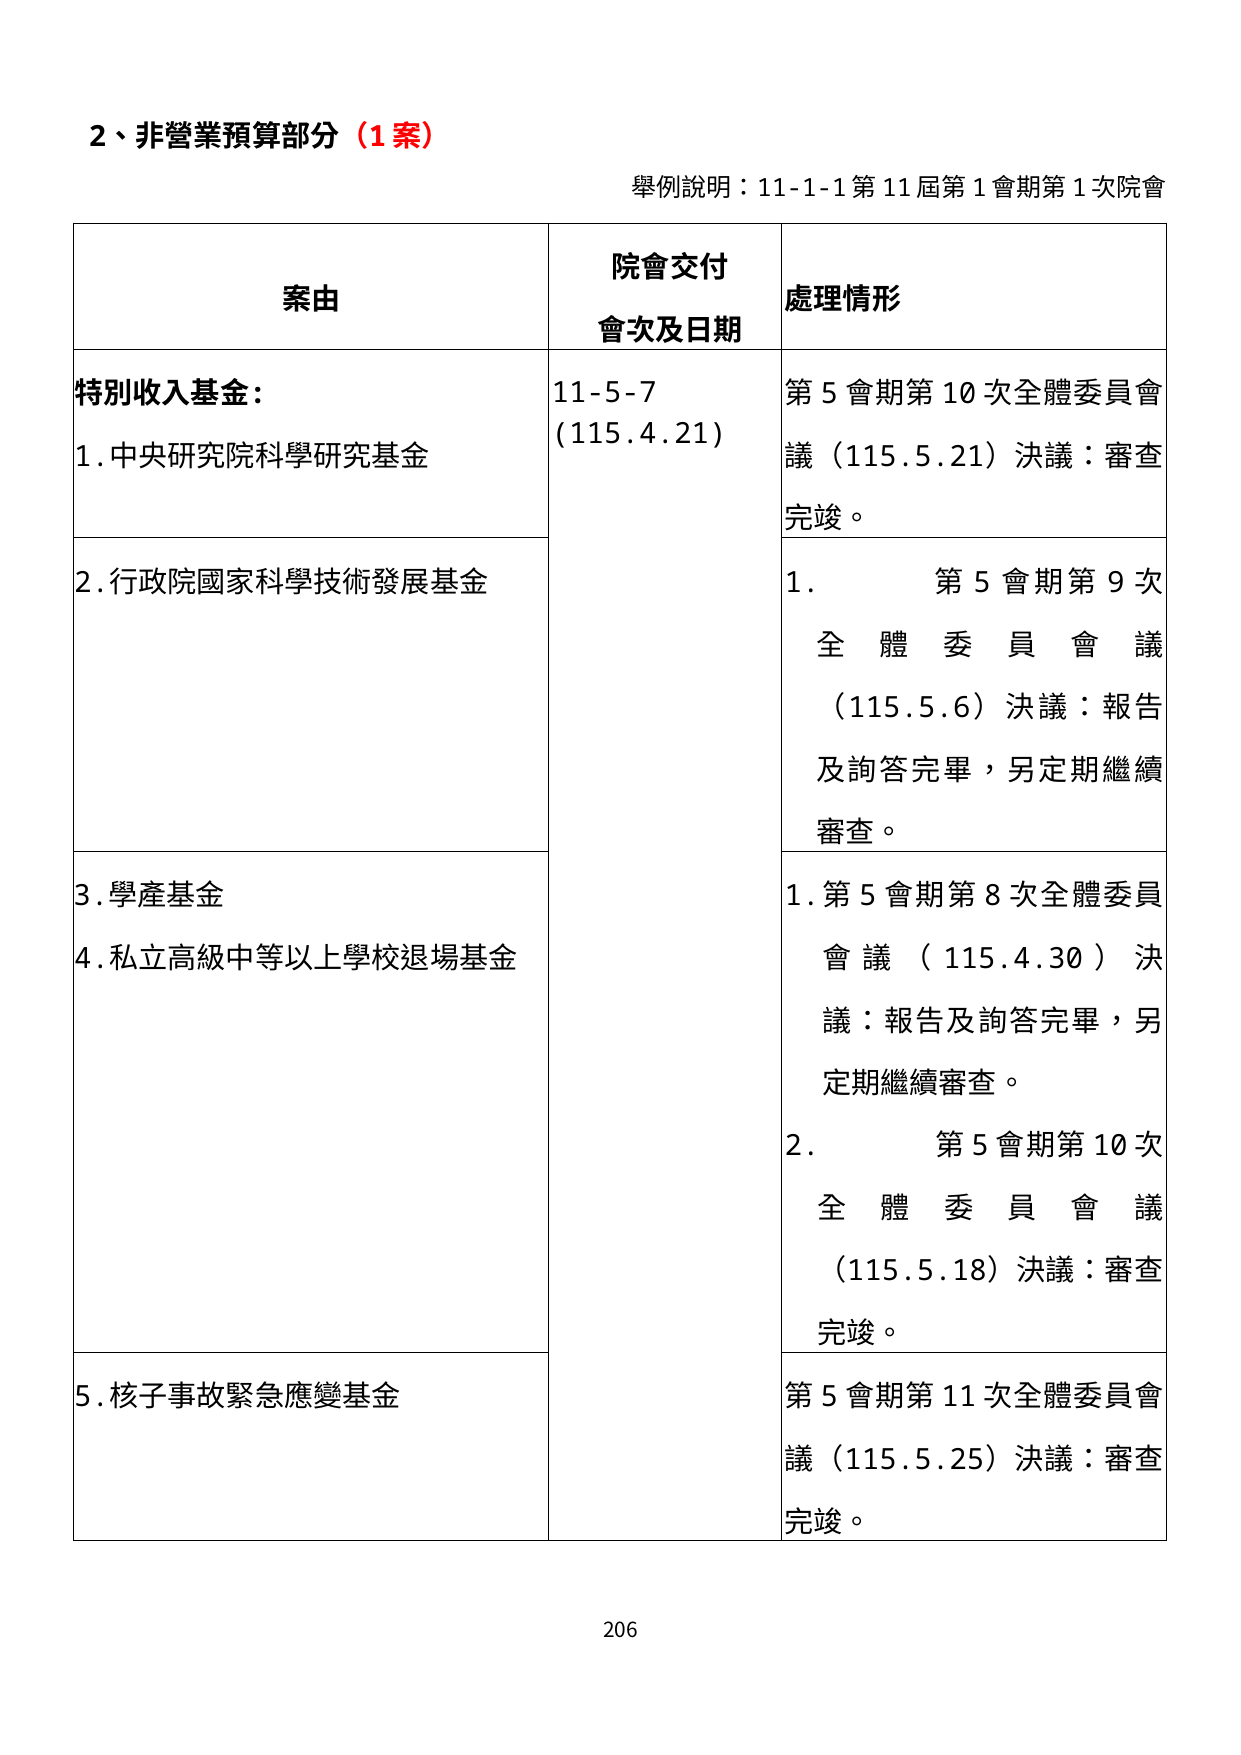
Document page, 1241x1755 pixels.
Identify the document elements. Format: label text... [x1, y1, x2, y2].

table_header 處理情形 [782, 224, 1166, 348]
table_cell 1. 第5會期第9次全體委員會議（115.5.6）決議：報告及詢答完畢，另定期繼續審查。 [782, 538, 1166, 851]
table_header 院會交付 會次及日期 [549, 224, 781, 348]
table_cell 第5會期第10次全體委員會議（115.5.21）決議：審查完竣。 [782, 350, 1166, 537]
text 2、非營業預算部分（1案） [74, 113, 1166, 155]
table_cell 3.學產基金 4.私立高級中等以上學校退場基金 [74, 852, 548, 1352]
table_cell 2.行政院國家科學技術發展基金 [74, 538, 548, 851]
text 舉例說明：11-1-1第11屆第1會期第1次院會 [74, 167, 1166, 204]
table_cell 特別收入基金: 1.中央研究院科學研究基金 [74, 350, 548, 537]
table_cell 5.核子事故緊急應變基金 [74, 1353, 548, 1540]
table_cell 11-5-7 (115.4.21) [549, 350, 781, 1540]
table_cell 第5會期第8次全體委員會議（115.4.30）決議：報告及詢答完畢，另定期繼續審查。 第5會期第10次全體委員會議（115.5.18）決議：審查完竣。 [782, 852, 1166, 1352]
table_header 案由 [74, 224, 548, 348]
table_cell 第5會期第11次全體委員會議（115.5.25）決議：審查完竣。 [782, 1353, 1166, 1540]
